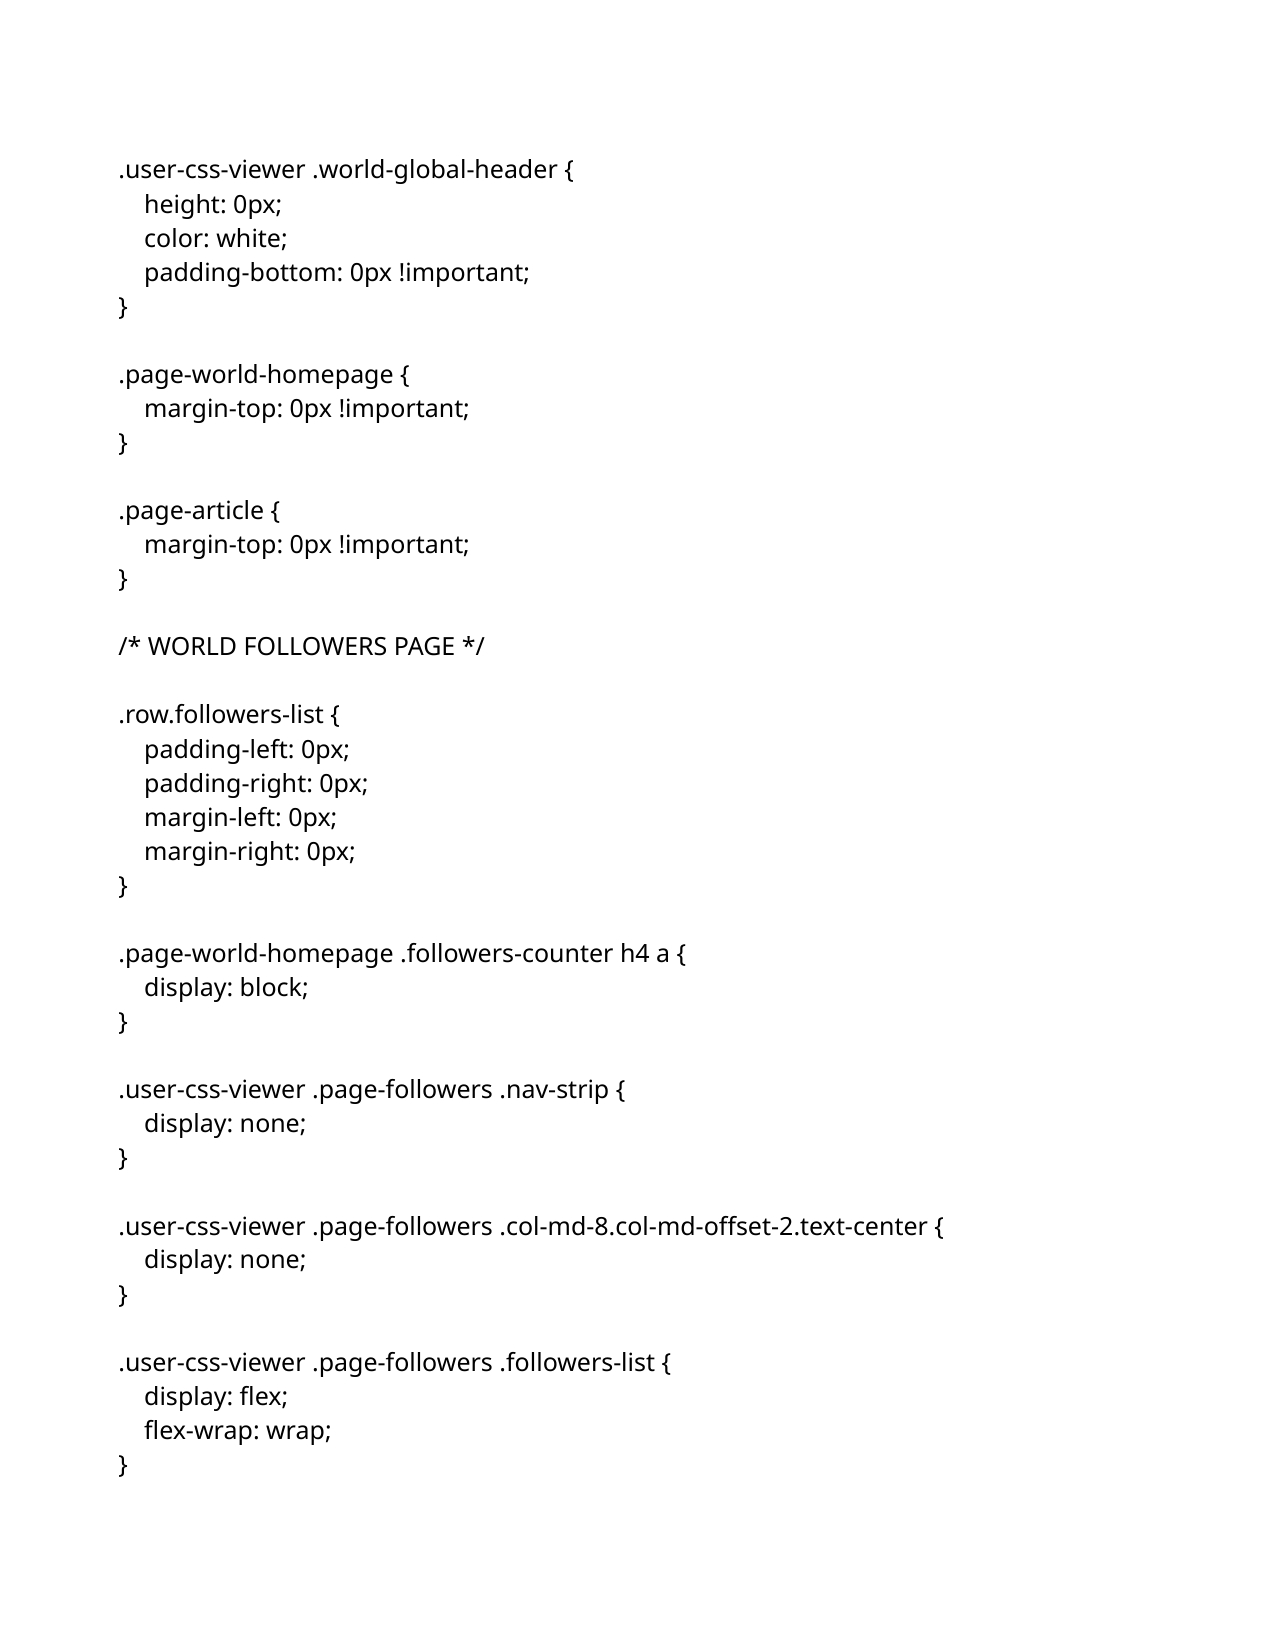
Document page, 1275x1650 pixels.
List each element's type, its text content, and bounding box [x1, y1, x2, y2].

text .user-css-viewer .world-global-header { height: 0px; color: white; padding-bottom: 0px !important; } .page-world-homepage { margin-top: 0px !important; } .page-article { margin-top: 0px !important; } /* WORLD FOLLOWERS PAGE */ .row.followers-list { padding-left: 0px; padding-right: 0px; margin-left: 0px; margin-right: 0px; } .page-world-homepage .followers-counter h4 a { display: block; } .user-css-viewer .page-followers .nav-strip { display: none; } .user-css-viewer .page-followers .col-md-8.col-md-offset-2.text-center { display: none; } .user-css-viewer .page-followers .followers-list { display: flex; flex-wrap: wrap; } [118, 118, 1157, 1515]
